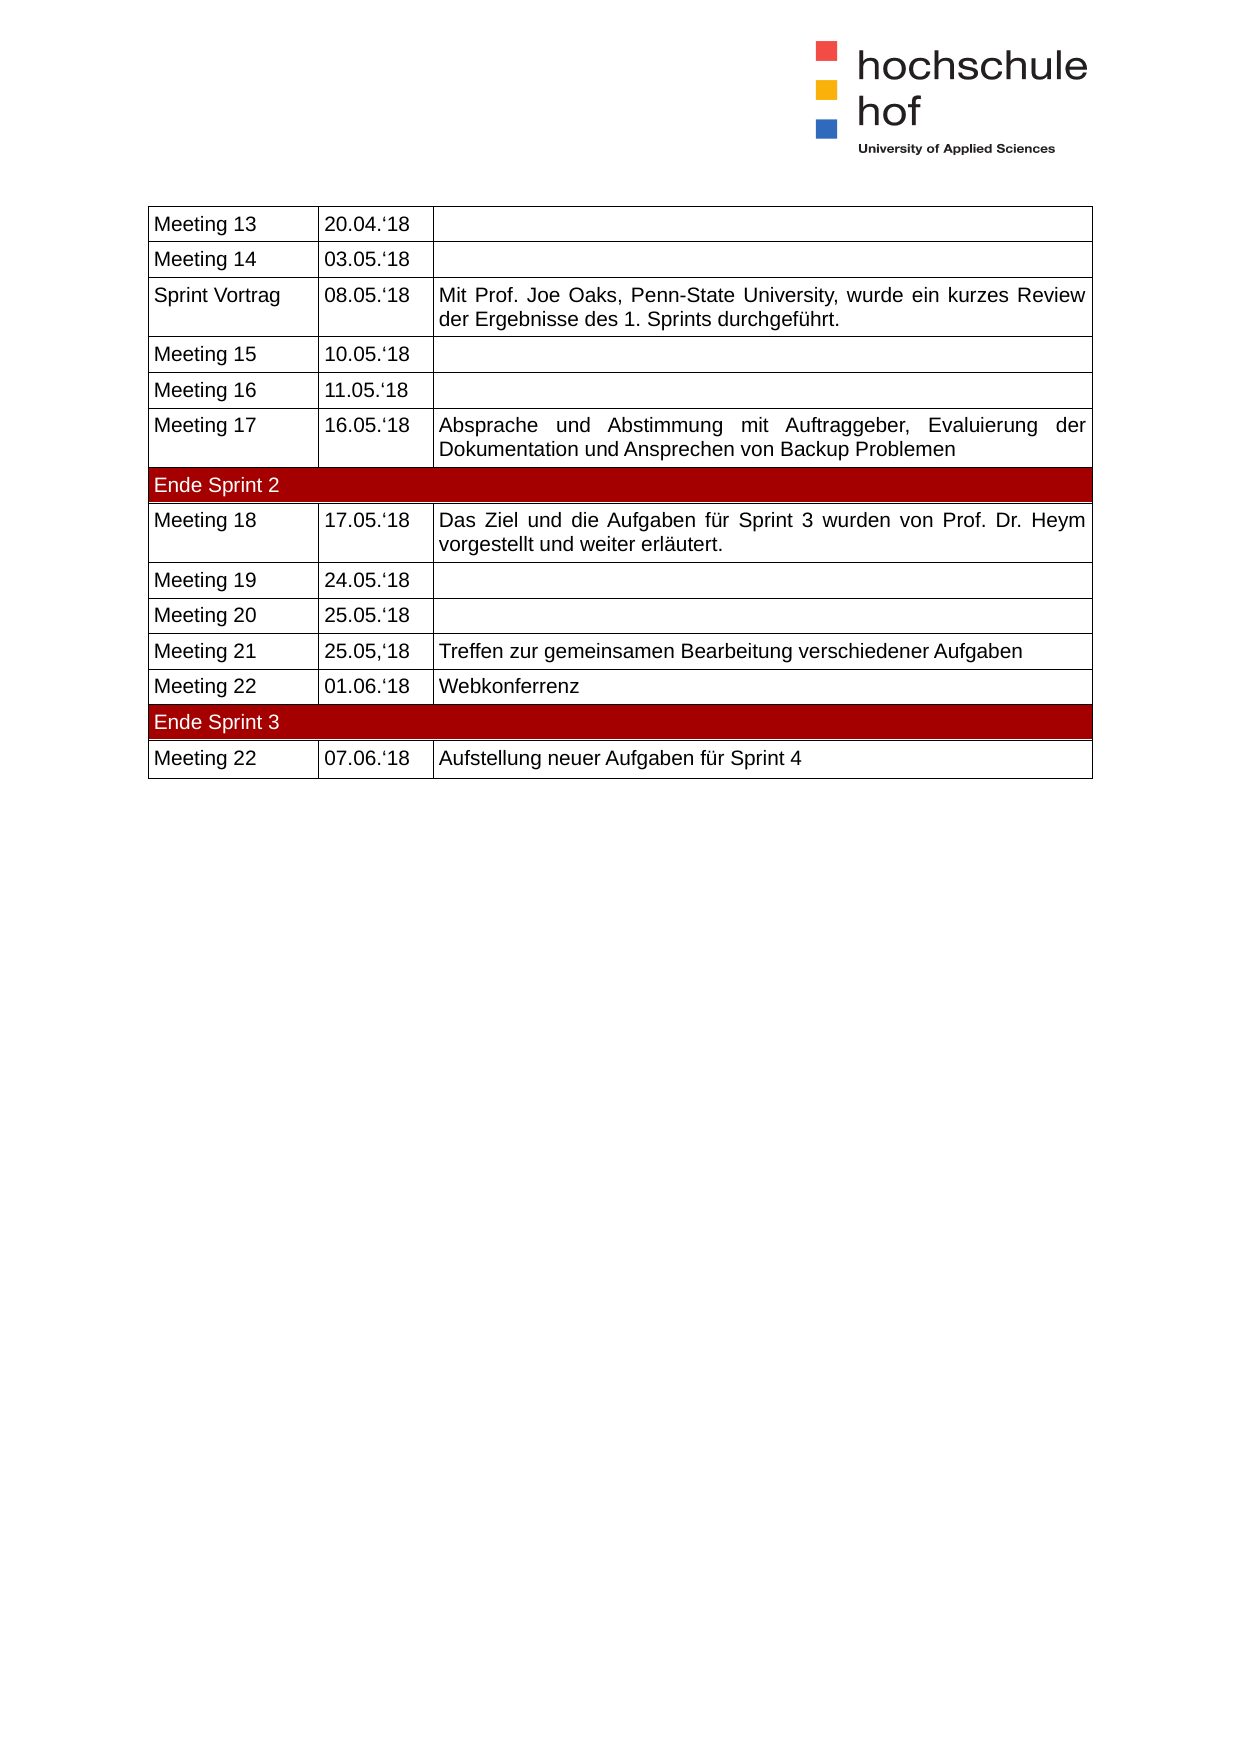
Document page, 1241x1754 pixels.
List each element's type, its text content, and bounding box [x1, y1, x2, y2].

table_cell Meeting 22 [149, 741, 318, 778]
table_cell [434, 242, 1092, 277]
picture [815, 41, 1087, 155]
table_cell Meeting 14 [149, 242, 318, 277]
table_cell Meeting 18 [149, 504, 318, 562]
table_cell Meeting 17 [149, 409, 318, 467]
table_cell [434, 599, 1092, 633]
table_cell Das Ziel und die Aufgaben für Sprint 3 wurden von Prof. Dr. Heym vorgestellt und weiter erläutert. [434, 504, 1092, 562]
table_cell 25.05,‘18 [319, 634, 433, 668]
table_cell Treffen zur gemeinsamen Bearbeitung verschiedener Aufgaben [434, 634, 1092, 668]
table_cell 17.05.‘18 [319, 504, 433, 562]
table_cell Sprint Vortrag [149, 278, 318, 336]
table_cell 25.05.‘18 [319, 599, 433, 633]
table_cell Meeting 19 [149, 563, 318, 597]
table_cell Absprache und Abstimmung mit Auftraggeber, Evaluierung der Dokumentation und Ansprechen von Backup Problemen [434, 409, 1092, 467]
table_cell 10.05.‘18 [319, 337, 433, 372]
table_cell 03.05.‘18 [319, 242, 433, 277]
table_cell [434, 207, 1092, 241]
table_cell 16.05.‘18 [319, 409, 433, 467]
table_cell Meeting 13 [149, 207, 318, 241]
table_cell 11.05.‘18 [319, 373, 433, 407]
table_cell Meeting 15 [149, 337, 318, 372]
table_cell [434, 563, 1092, 597]
table_cell Meeting 20 [149, 599, 318, 633]
table_cell Ende Sprint 2 [149, 468, 1092, 502]
table_cell 07.06.‘18 [319, 741, 433, 778]
table_cell Aufstellung neuer Aufgaben für Sprint 4 [434, 741, 1092, 778]
table_cell 24.05.‘18 [319, 563, 433, 597]
table_cell Mit Prof. Joe Oaks, Penn-State University, wurde ein kurzes Review der Ergebnisse des 1. Sprints durchgeführt. [434, 278, 1092, 336]
table_cell 08.05.‘18 [319, 278, 433, 336]
table_cell Meeting 16 [149, 373, 318, 407]
table_cell [434, 337, 1092, 372]
table_cell 20.04.‘18 [319, 207, 433, 241]
table_cell Meeting 21 [149, 634, 318, 668]
table_cell [434, 373, 1092, 407]
table_cell 01.06.‘18 [319, 670, 433, 704]
table_cell Meeting 22 [149, 670, 318, 704]
table_cell Ende Sprint 3 [149, 705, 1092, 739]
table_cell Webkonferrenz [434, 670, 1092, 704]
